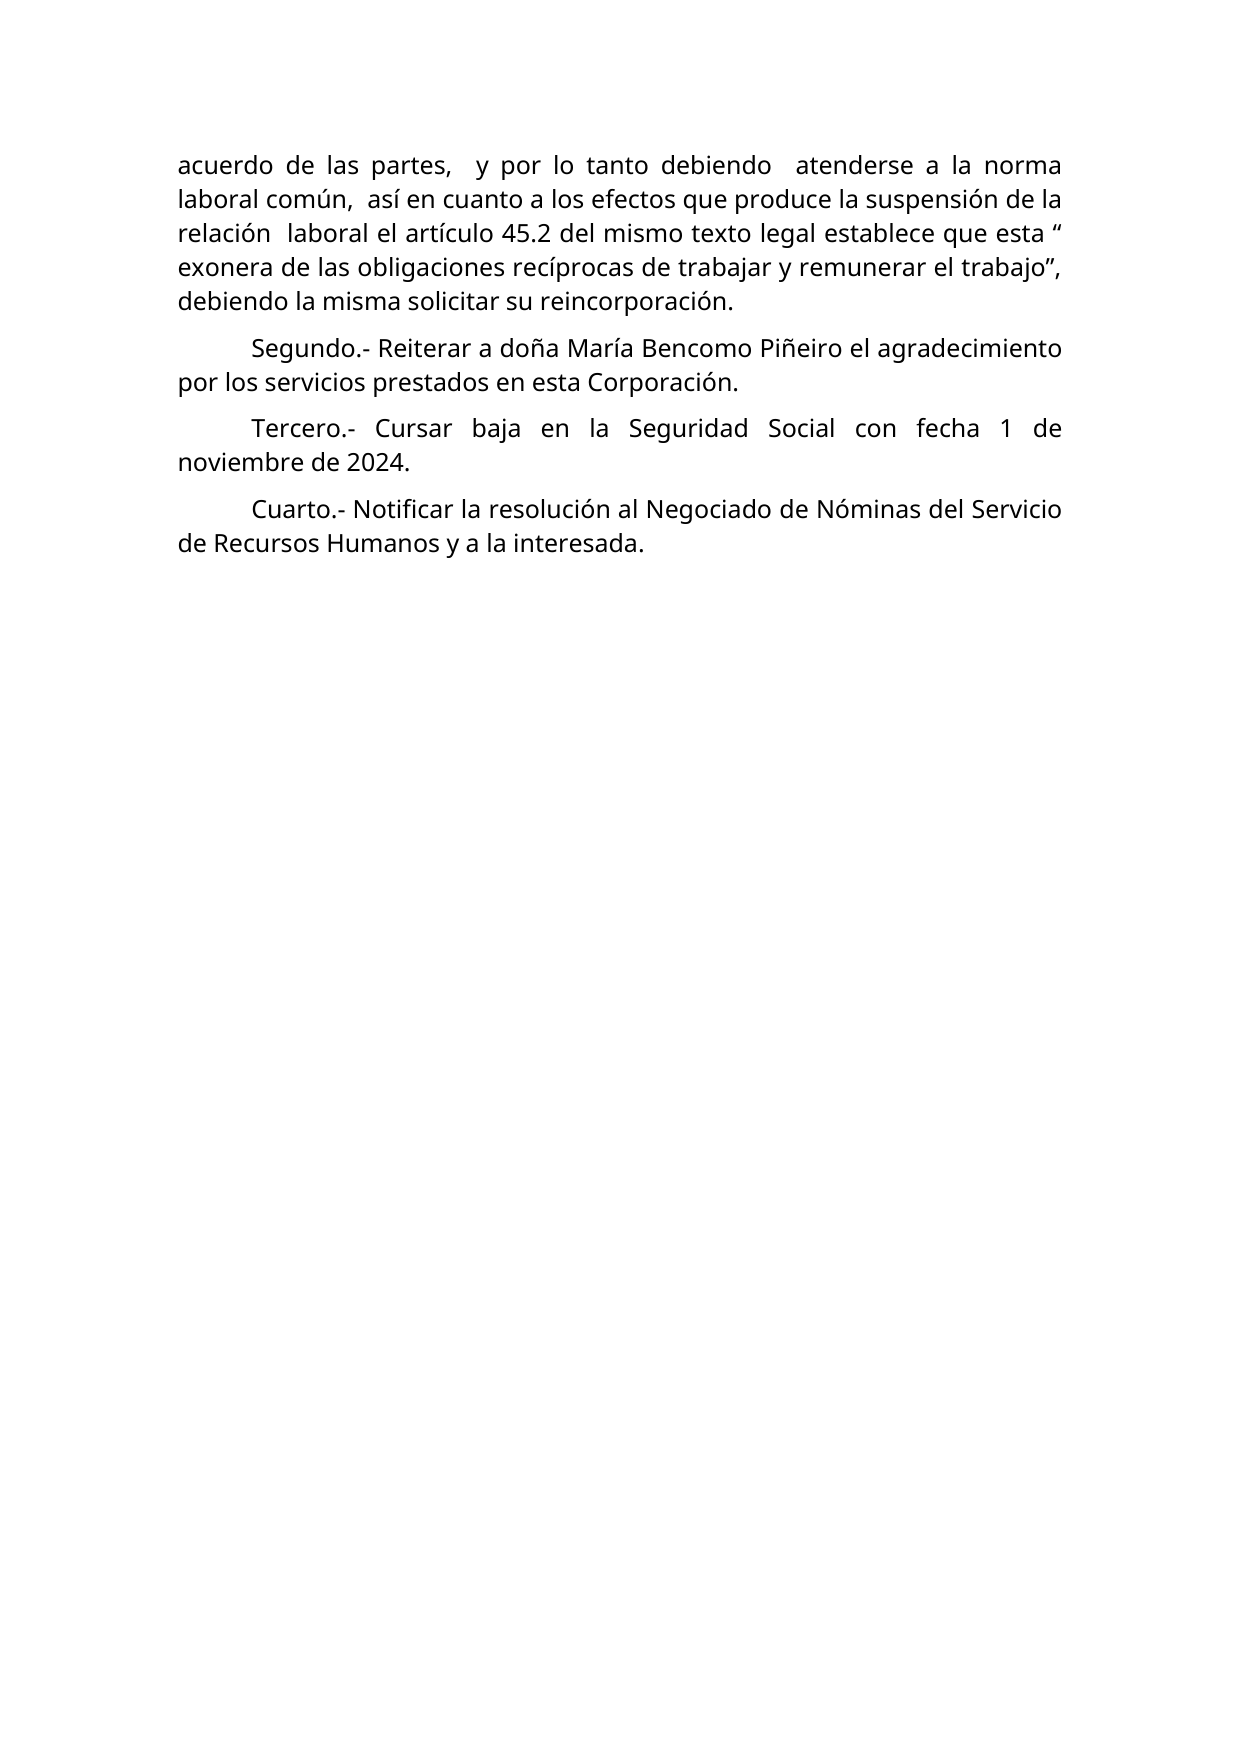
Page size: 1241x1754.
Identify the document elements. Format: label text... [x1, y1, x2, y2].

text Tercero.- Cursar baja en la Seguridad Social con fecha 1 de noviembre de 2024. [177, 411, 1063, 479]
text Segundo.- Reiterar a doña María Bencomo Piñeiro el agradecimiento por los servicios prestados en esta Corporación. [177, 330, 1063, 398]
text acuerdo de las partes, y por lo tanto debiendo atenderse a la norma laboral común, así en cuanto a los efectos que produce la suspensión de la relación laboral el artículo 45.2 del mismo texto legal establece que esta “ exonera de las obligaciones recíprocas de trabajar y remunerar el trabajo”, debiendo la misma solicitar su reincorporación. [177, 148, 1063, 318]
text Cuarto.- Notificar la resolución al Negociado de Nóminas del Servicio de Recursos Humanos y a la interesada. [177, 492, 1063, 560]
